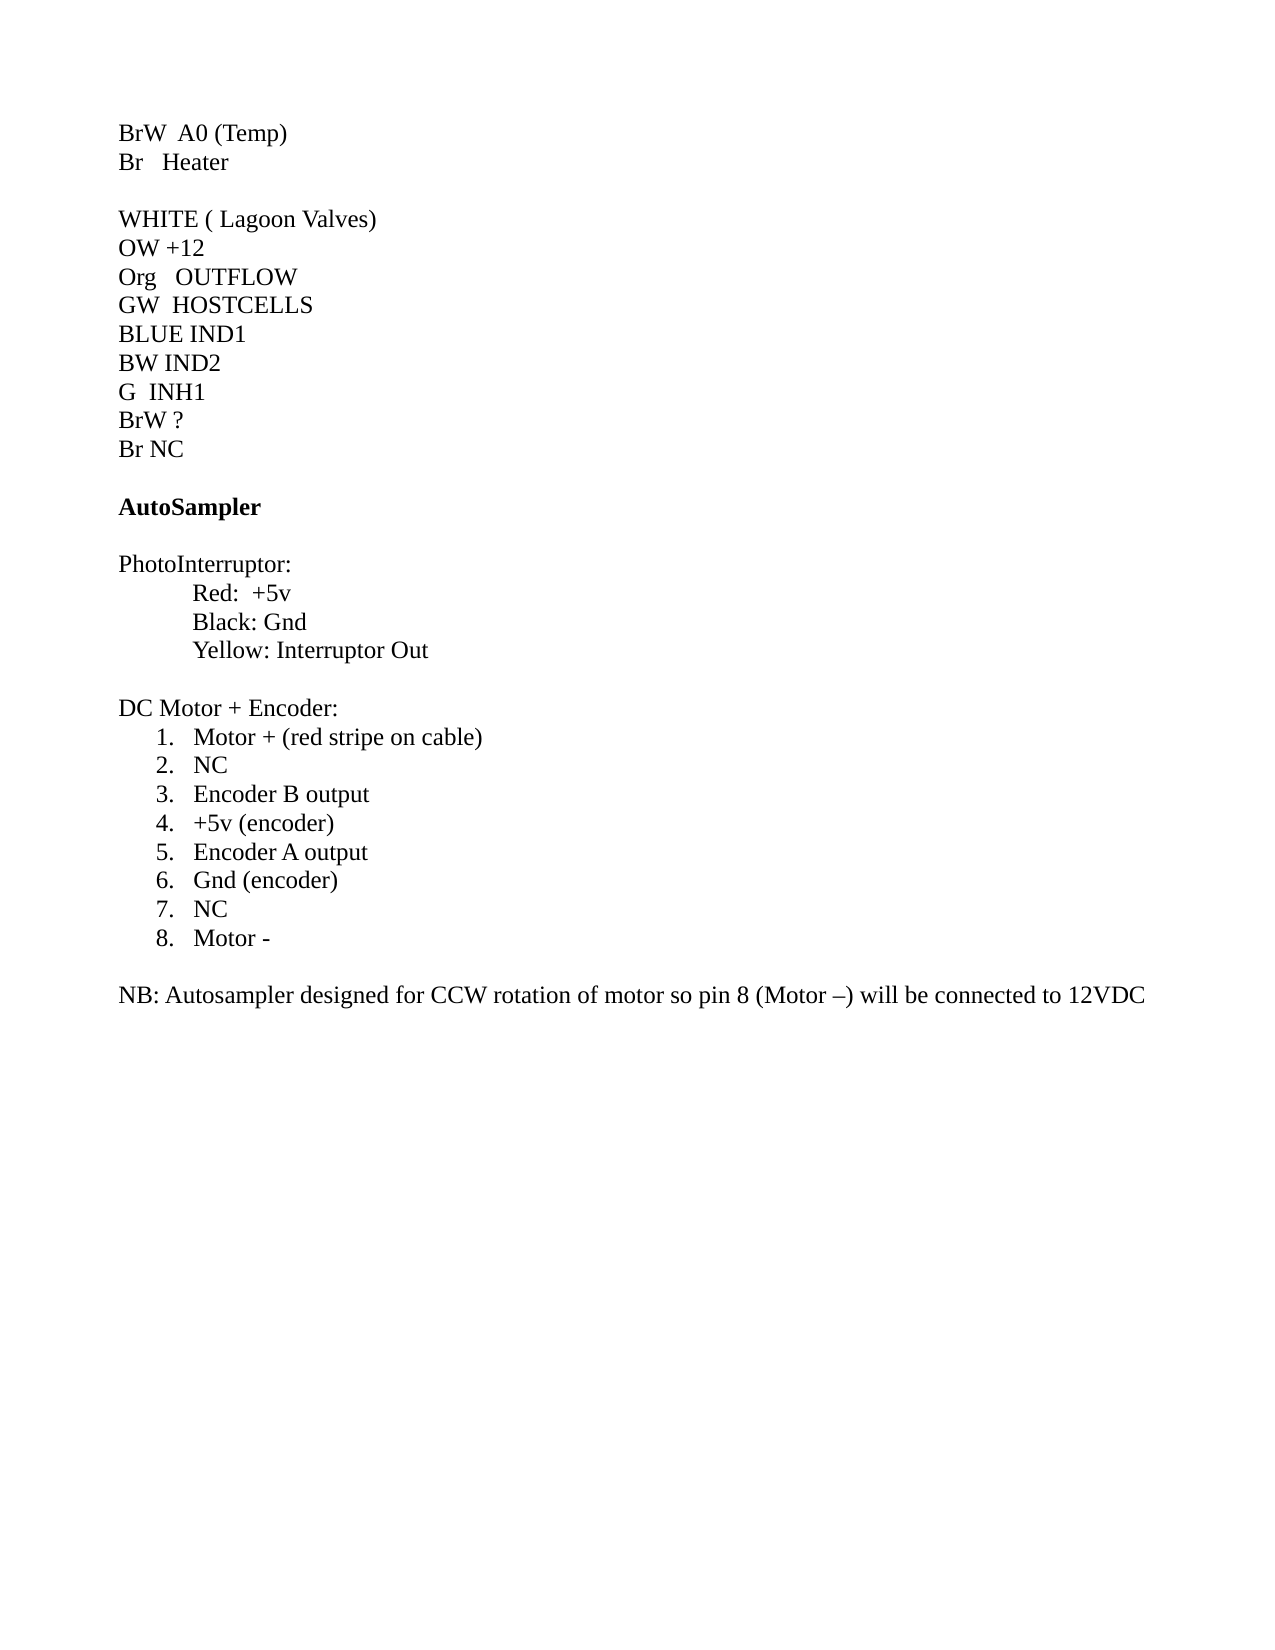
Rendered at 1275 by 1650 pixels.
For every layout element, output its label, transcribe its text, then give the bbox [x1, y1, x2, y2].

text GW HOSTCELLS [118, 291, 1157, 319]
text Black: Gnd [118, 607, 1157, 636]
text Yellow: Interruptor Out [118, 636, 1157, 664]
text BLUE IND1 [118, 319, 1157, 348]
text G INH1 [118, 377, 1157, 406]
text Br Heater [118, 147, 1157, 176]
text NB: Autosampler designed for CCW rotation of motor so pin 8 (Motor –) will be connected to 12VDC [118, 981, 1157, 1009]
list Encoder B output [156, 779, 1157, 808]
text BrW A0 (Temp) [118, 118, 1157, 147]
list NC [156, 894, 1157, 923]
list +5v (encoder) [156, 808, 1157, 837]
text Br NC [118, 434, 1157, 463]
list Encoder A output [156, 837, 1157, 866]
text DC Motor + Encoder: [118, 693, 1157, 722]
list Gnd (encoder) [156, 866, 1157, 894]
text WHITE ( Lagoon Valves) [118, 204, 1157, 233]
list NC [156, 751, 1157, 779]
text AutoSampler [118, 492, 1157, 521]
text PhotoInterruptor: [118, 549, 1157, 578]
text Org OUTFLOW [118, 262, 1157, 291]
text BW IND2 [118, 348, 1157, 377]
list Motor + (red stripe on cable) [156, 722, 1157, 751]
text OW +12 [118, 233, 1157, 262]
list Motor - [156, 923, 1157, 952]
text BrW ? [118, 406, 1157, 434]
text Red: +5v [118, 578, 1157, 607]
